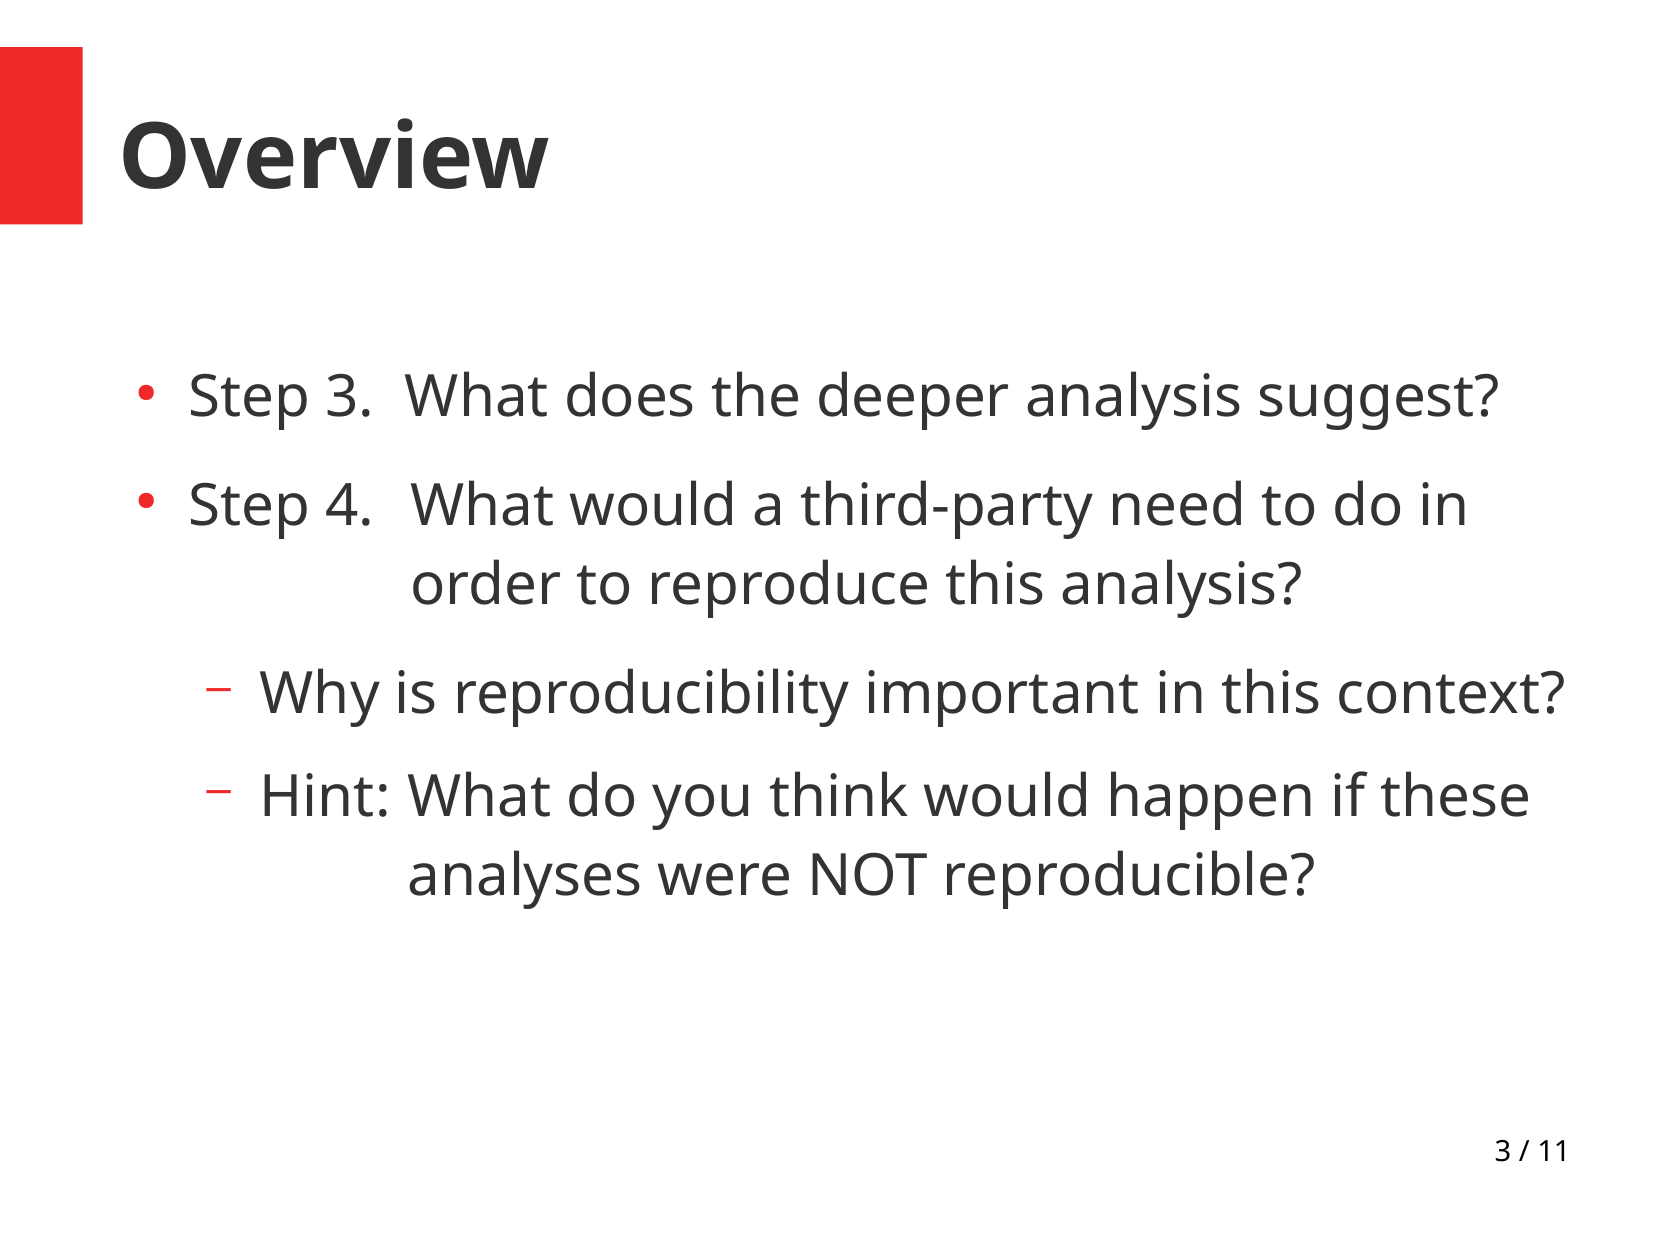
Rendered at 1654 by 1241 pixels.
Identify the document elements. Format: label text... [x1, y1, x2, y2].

title Overview [118, 49, 1571, 257]
list Step 3. What does the deeper analysis suggest? Step 4. What would a third-party need to do in order to reproduce this analysis? Why is reproducibility important in this context? Hint: What do you think would happen if these analyses were NOT reproducible? [118, 354, 1583, 1074]
